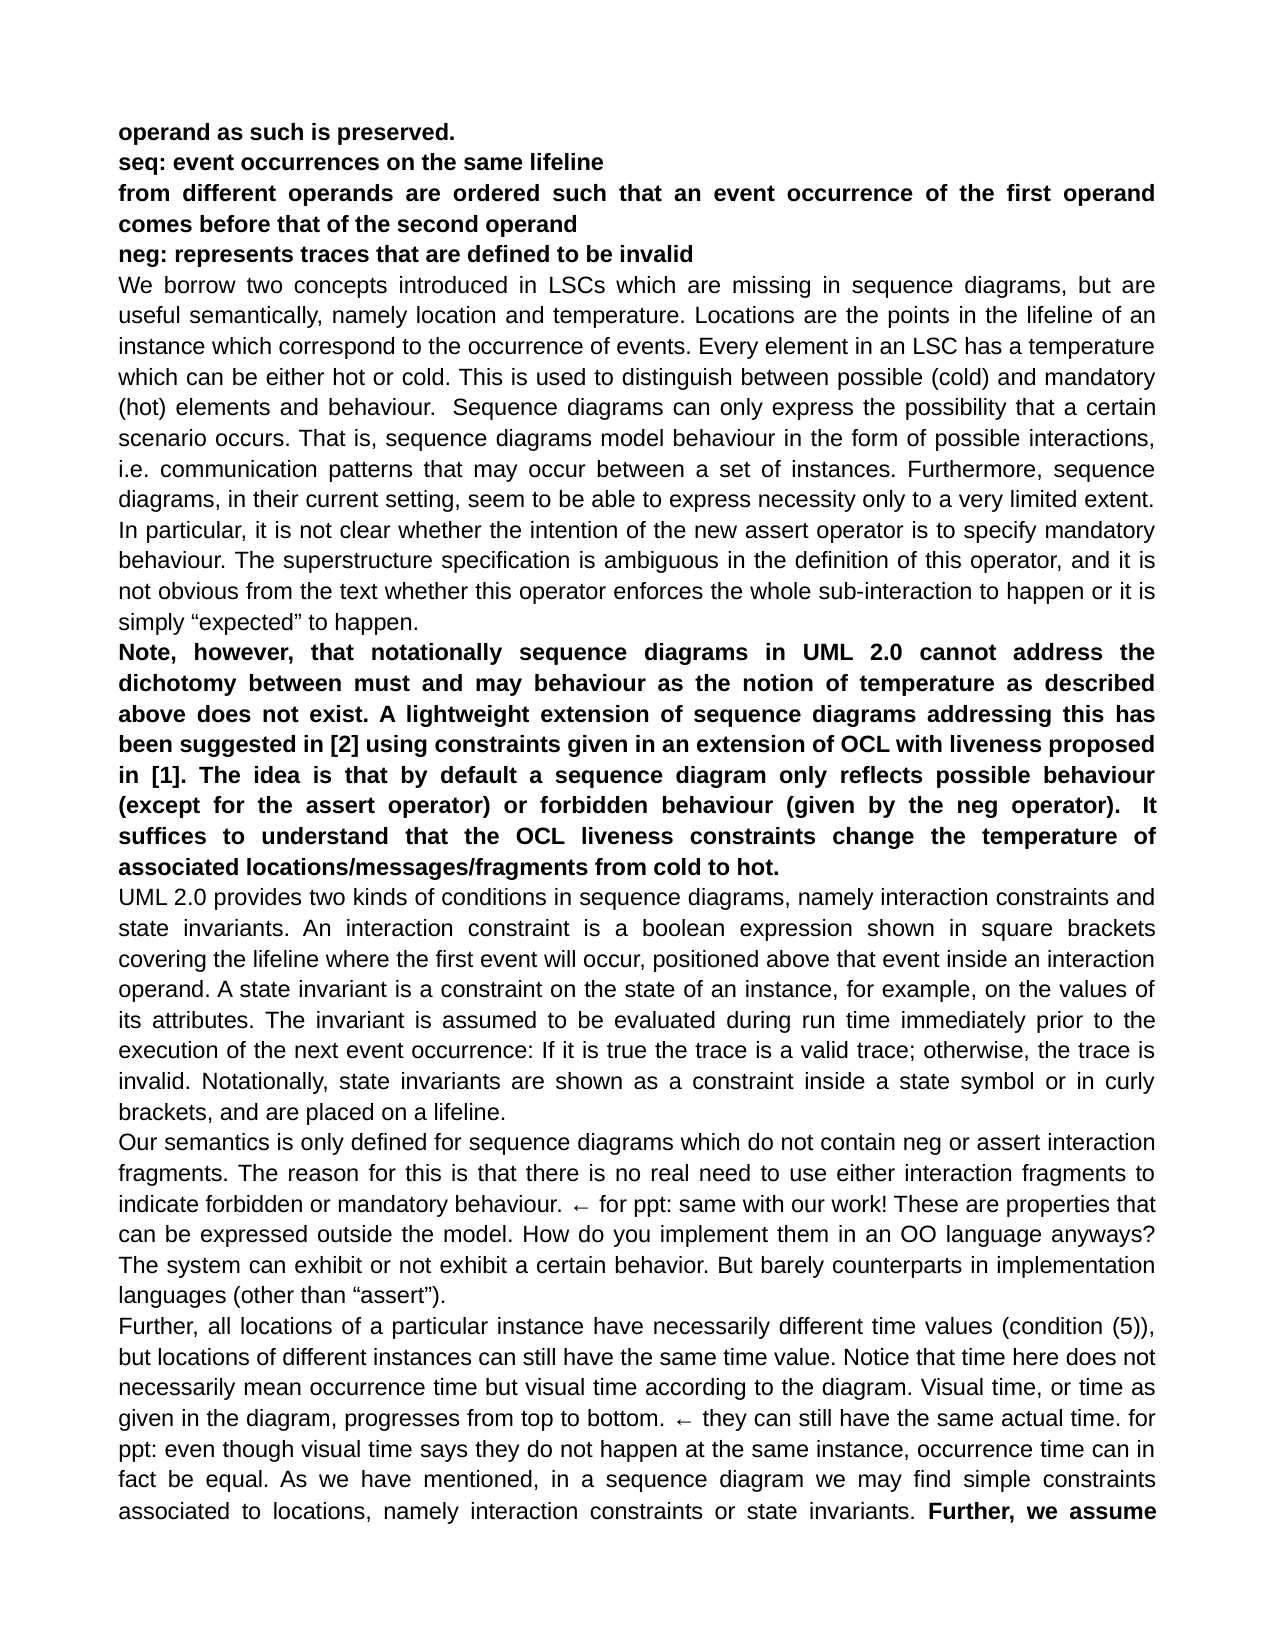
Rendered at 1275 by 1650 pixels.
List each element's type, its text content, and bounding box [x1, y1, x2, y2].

text seq: event occurrences on the same lifeline [118, 149, 1157, 176]
text We borrow two concepts introduced in LSCs which are missing in sequence diagrams, but are useful semantically, namely location and temperature. Locations are the points in the lifeline of an instance which correspond to the occurrence of events. Every element in an LSC has a temperature which can be either hot or cold. This is used to distinguish between possible (cold) and mandatory (hot) elements and behaviour. Sequence diagrams can only express the possibility that a certain scenario occurs. That is, sequence diagrams model behaviour in the form of possible interactions, i.e. communication patterns that may occur between a set of instances. Furthermore, sequence diagrams, in their current setting, seem to be able to express necessity only to a very limited extent. In particular, it is not clear whether the intention of the new assert operator is to specify mandatory behaviour. The superstructure specification is ambiguous in the definition of this operator, and it is not obvious from the text whether this operator enforces the whole sub-interaction to happen or it is simply “expected” to happen. [118, 271, 1157, 635]
text neg: represents traces that are defined to be invalid [118, 241, 1157, 267]
text Further, all locations of a particular instance have necessarily different time values (condition (5)), but locations of different instances can still have the same time value. Notice that time here does not necessarily mean occurrence time but visual time according to the diagram. Visual time, or time as given in the diagram, progresses from top to bottom. ← they can still have the same actual time. for ppt: even though visual time says they do not happen at the same instance, occurrence time can in fact be equal. As we have mentioned, in a sequence diagram we may find simple constraints associated to locations, namely interaction constraints or state invariants. Further, we assume [118, 1312, 1157, 1525]
text operand as such is preserved. [118, 118, 1157, 145]
text UML 2.0 provides two kinds of conditions in sequence diagrams, namely interaction constraints and state invariants. An interaction constraint is a boolean expression shown in square brackets covering the lifeline where the first event will occur, positioned above that event inside an interaction operand. A state invariant is a constraint on the state of an instance, for example, on the values of its attributes. The invariant is assumed to be evaluated during run time immediately prior to the execution of the next event occurrence: If it is true the trace is a valid trace; otherwise, the trace is invalid. Notationally, state invariants are shown as a constraint inside a state symbol or in curly brackets, and are placed on a lifeline. [118, 884, 1157, 1125]
text Our semantics is only defined for sequence diagrams which do not contain neg or assert interaction fragments. The reason for this is that there is no real need to use either interaction fragments to indicate forbidden or mandatory behaviour. ← for ppt: same with our work! These are properties that can be expressed outside the model. How do you implement them in an OO language anyways? The system can exhibit or not exhibit a certain behavior. But barely counterparts in implementation languages (other than “assert”). [118, 1129, 1157, 1309]
text Note, however, that notationally sequence diagrams in UML 2.0 cannot address the dichotomy between must and may behaviour as the notion of temperature as described above does not exist. A lightweight extension of sequence diagrams addressing this has been suggested in [2] using constraints given in an extension of OCL with liveness proposed in [1]. The idea is that by default a sequence diagram only reflects possible behaviour (except for the assert operator) or forbidden behaviour (given by the neg operator). It suffices to understand that the OCL liveness constraints change the temperature of associated locations/messages/fragments from cold to hot. [118, 639, 1157, 880]
text from different operands are ordered such that an event occurrence of the first operand comes before that of the second operand [118, 179, 1157, 237]
